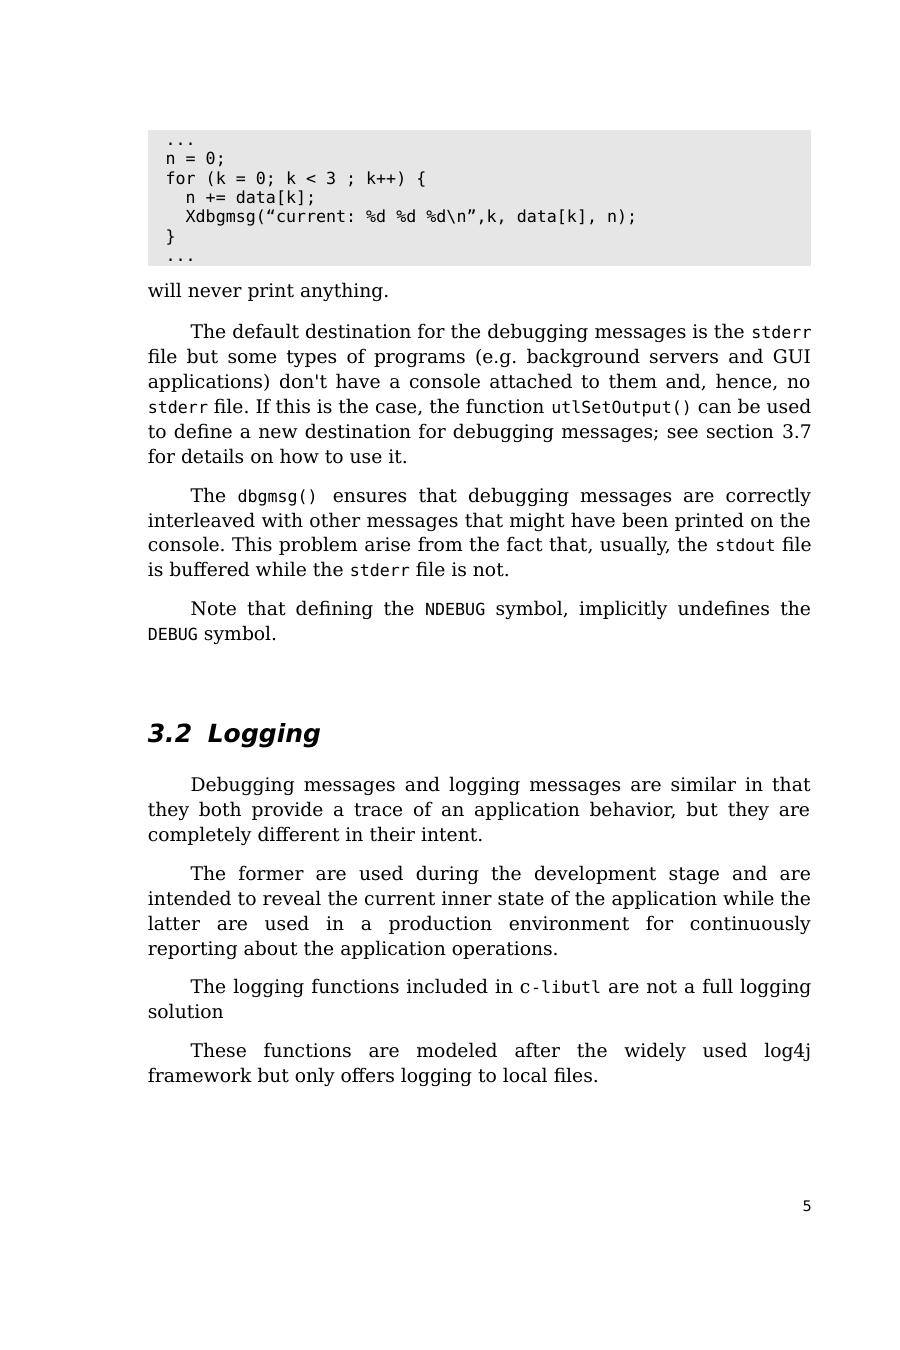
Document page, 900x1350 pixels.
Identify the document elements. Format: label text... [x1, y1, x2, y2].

text will never print anything. [148, 280, 811, 302]
text The former are used during the development stage and are intended to reveal the current inner state of the application while the latter are used in a production environment for continuously reporting about the application operations. [148, 863, 811, 959]
text for (k = 0; k < 3 ; k++) { [148, 169, 811, 188]
text Debugging messages and logging messages are similar in that they both provide a trace of an application behavior, but they are completely different in their intent. [148, 774, 811, 846]
text n = 0; [148, 149, 811, 169]
text The dbgmsg() ensures that debugging messages are correctly interleaved with other messages that might have been printed on the console. This problem arise from the fact that, usually, the stdout file is buffered while the stderr file is not. [148, 485, 811, 581]
text These functions are modeled after the widely used log4j framework but only offers logging to local files. [148, 1041, 811, 1087]
text The logging functions included in c-libutl are not a full logging solution [148, 977, 811, 1023]
text ... [148, 246, 811, 266]
text Xdbgmsg(“current: %d %d %d\n”,k, data[k], n); [148, 207, 811, 227]
text ... [148, 130, 811, 149]
text n += data[k]; [148, 188, 811, 207]
text The default destination for the debugging messages is the stderr file but some types of programs (e.g. background servers and GUI applications) don't have a console attached to them and, hence, no stderr file. If this is the case, the function utlSetOutput() can be used to define a new destination for debugging messages; see section 3.7 for details on how to use it. [148, 321, 811, 467]
subtitle Logging [148, 719, 811, 748]
text Note that defining the NDEBUG symbol, implicitly undefines the DEBUG symbol. [148, 598, 811, 645]
text } [148, 227, 811, 246]
